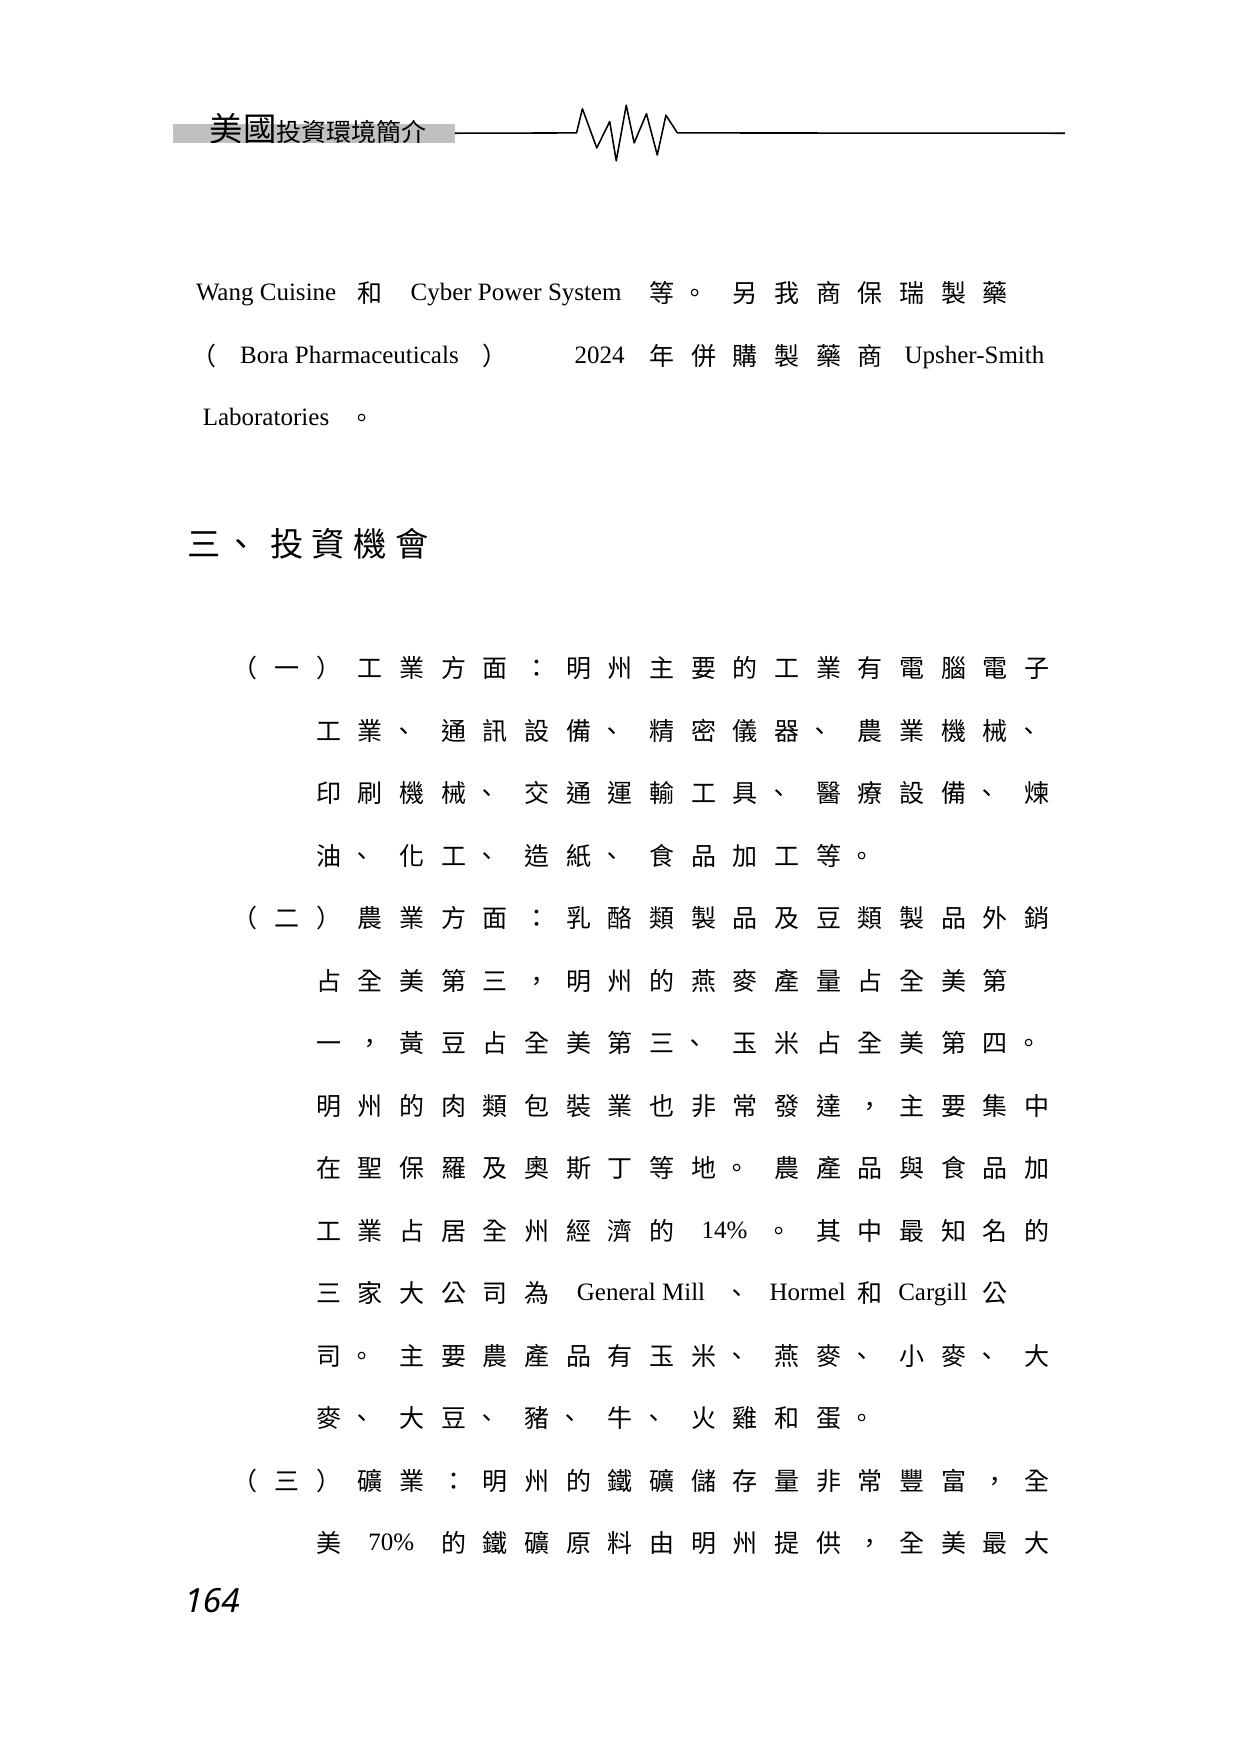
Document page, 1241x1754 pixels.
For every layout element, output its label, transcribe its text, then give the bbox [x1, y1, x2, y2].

text 三、投資機會 [183, 500, 1058, 563]
text （一）工業方面：明州主要的工業有電腦電子工業、通訊設備、精密儀器、農業機械、印刷機械、交通運輸工具、醫療設備、煉油、化工、造紙、食品加工等。 [207, 625, 1058, 875]
text （二）農業方面：乳酪類製品及豆類製品外銷占全美第三，明州的燕麥產量占全美第一，黃豆占全美第三、玉米占全美第四。明州的肉類包裝業也非常發達，主要集中在聖保羅及奧斯丁等地。農產品與食品加工業占居全州經濟的14%。其中最知名的三家大公司為General Mill、Hormel和Cargill公司。主要農產品有玉米、燕麥、小麥、大麥、大豆、豬、牛、火雞和蛋。 [207, 875, 1058, 1438]
text （三）礦業：明州的鐵礦儲存量非常豐富，全美70%的鐵礦原料由明州提供，全美最大 [207, 1438, 1058, 1563]
text Wang Cuisine和Cyber Power System等。另我商保瑞製藥（Bora Pharmaceuticals） 2024年併購製藥商Upsher-Smith Laboratories。 [183, 250, 1058, 438]
